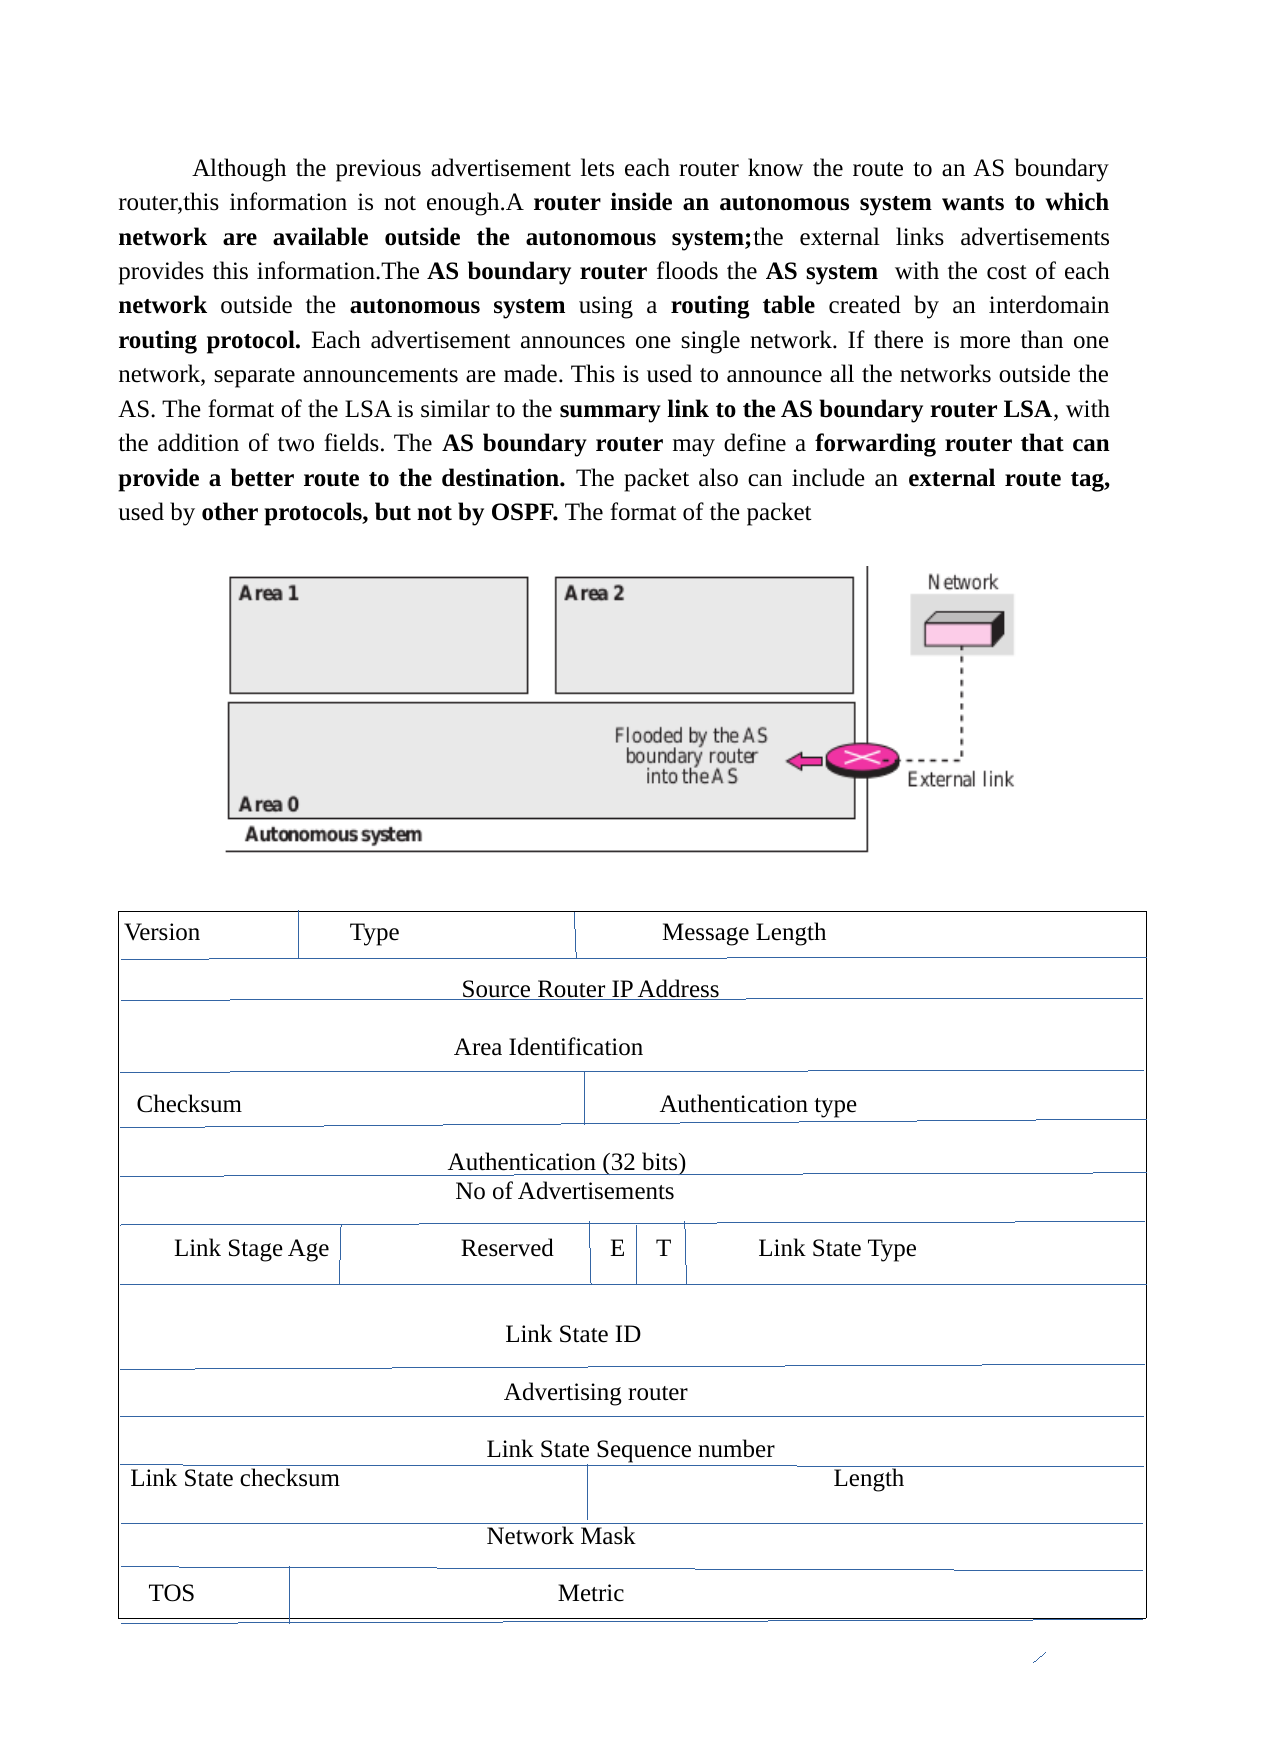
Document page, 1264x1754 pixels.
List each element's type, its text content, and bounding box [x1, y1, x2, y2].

table_header Version Type Message Length Source Router IP Address Area Identification Checksum Authentication type Authentication (32 bits) No of Advertisements Link Stage Age Reserved E T Link State Type Link State ID Advertising router Link State Sequence number Link State checksum Length Network Mask TOS Metric [119, 912, 1146, 1618]
picture [225, 566, 1039, 854]
text Although the previous advertisement lets each router know the route to an AS boundary router,this information is not enough.A router inside an autonomous system wants to which network are available outside the autonomous system;the external links advertisements provides this information.The AS boundary router floods the AS system with the cost of each network outside the autonomous system using a routing table created by an interdomain routing protocol. Each advertisement announces one single network. If there is more than one network, separate announcements are made. This is used to announce all the networks outside the AS. The format of the LSA is similar to the summary link to the AS boundary router LSA, with the addition of two fields. The AS boundary router may define a forwarding router that can provide a better route to the destination. The packet also can include an external route tag, used by other protocols, but not by OSPF. The format of the packet [118, 153, 1110, 526]
